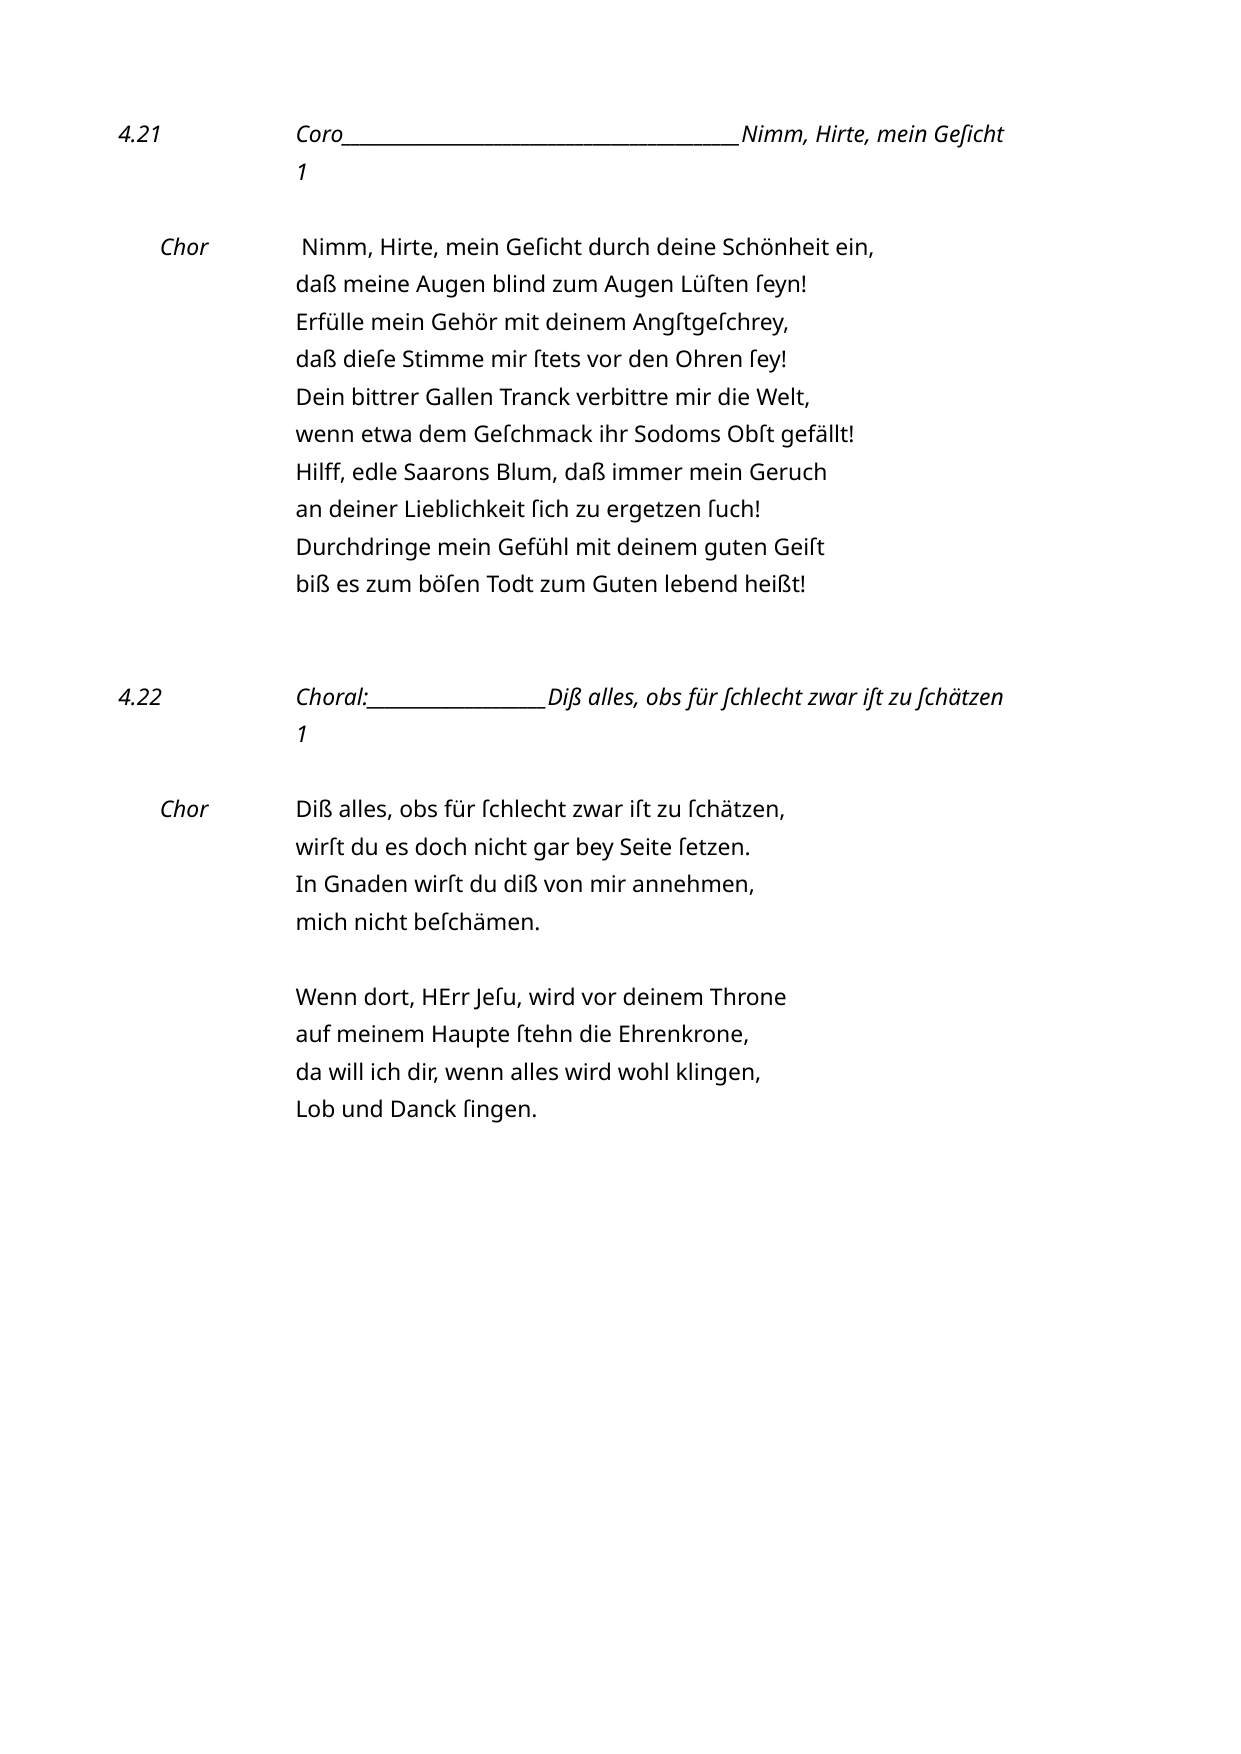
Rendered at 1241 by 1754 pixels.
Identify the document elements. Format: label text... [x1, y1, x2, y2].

text 4.21 Coro Nimm, Hirte, mein Geſicht 1 Chor Nimm, Hirte, mein Geſicht durch deine Schönheit ein, daß meine Augen blind zum Augen Lüſten ſeyn! Erfülle mein Gehör mit deinem Angſtgeſchrey, daß dieſe Stimme mir ſtets vor den Ohren ſey! Dein bittrer Gallen Tranck verbittre mir die Welt, wenn etwa dem Geſchmack ihr Sodoms Obſt gefällt! Hilff, edle Saarons Blum, daß immer mein Geruch an deiner Lieblichkeit ſich zu ergetzen ſuch! Durchdringe mein Gefühl mit deinem guten Geiſt biß es zum böſen Todt zum Guten lebend heißt! [118, 118, 1004, 599]
text 4.22 Choral: Diß alles, obs für ſchlecht zwar iſt zu ſchätzen 1 Chor Diß alles, obs für ſchlecht zwar iſt zu ſchätzen, wirſt du es doch nicht gar bey Seite ſetzen. In Gnaden wirſt du diß von mir annehmen, mich nicht beſchämen. Wenn dort, HErr Jeſu, wird vor deinem Throne auf meinem Haupte ſtehn die Ehrenkrone, da will ich dir, wenn alles wird wohl klingen, Lob und Danck ſingen. [118, 681, 1004, 1124]
